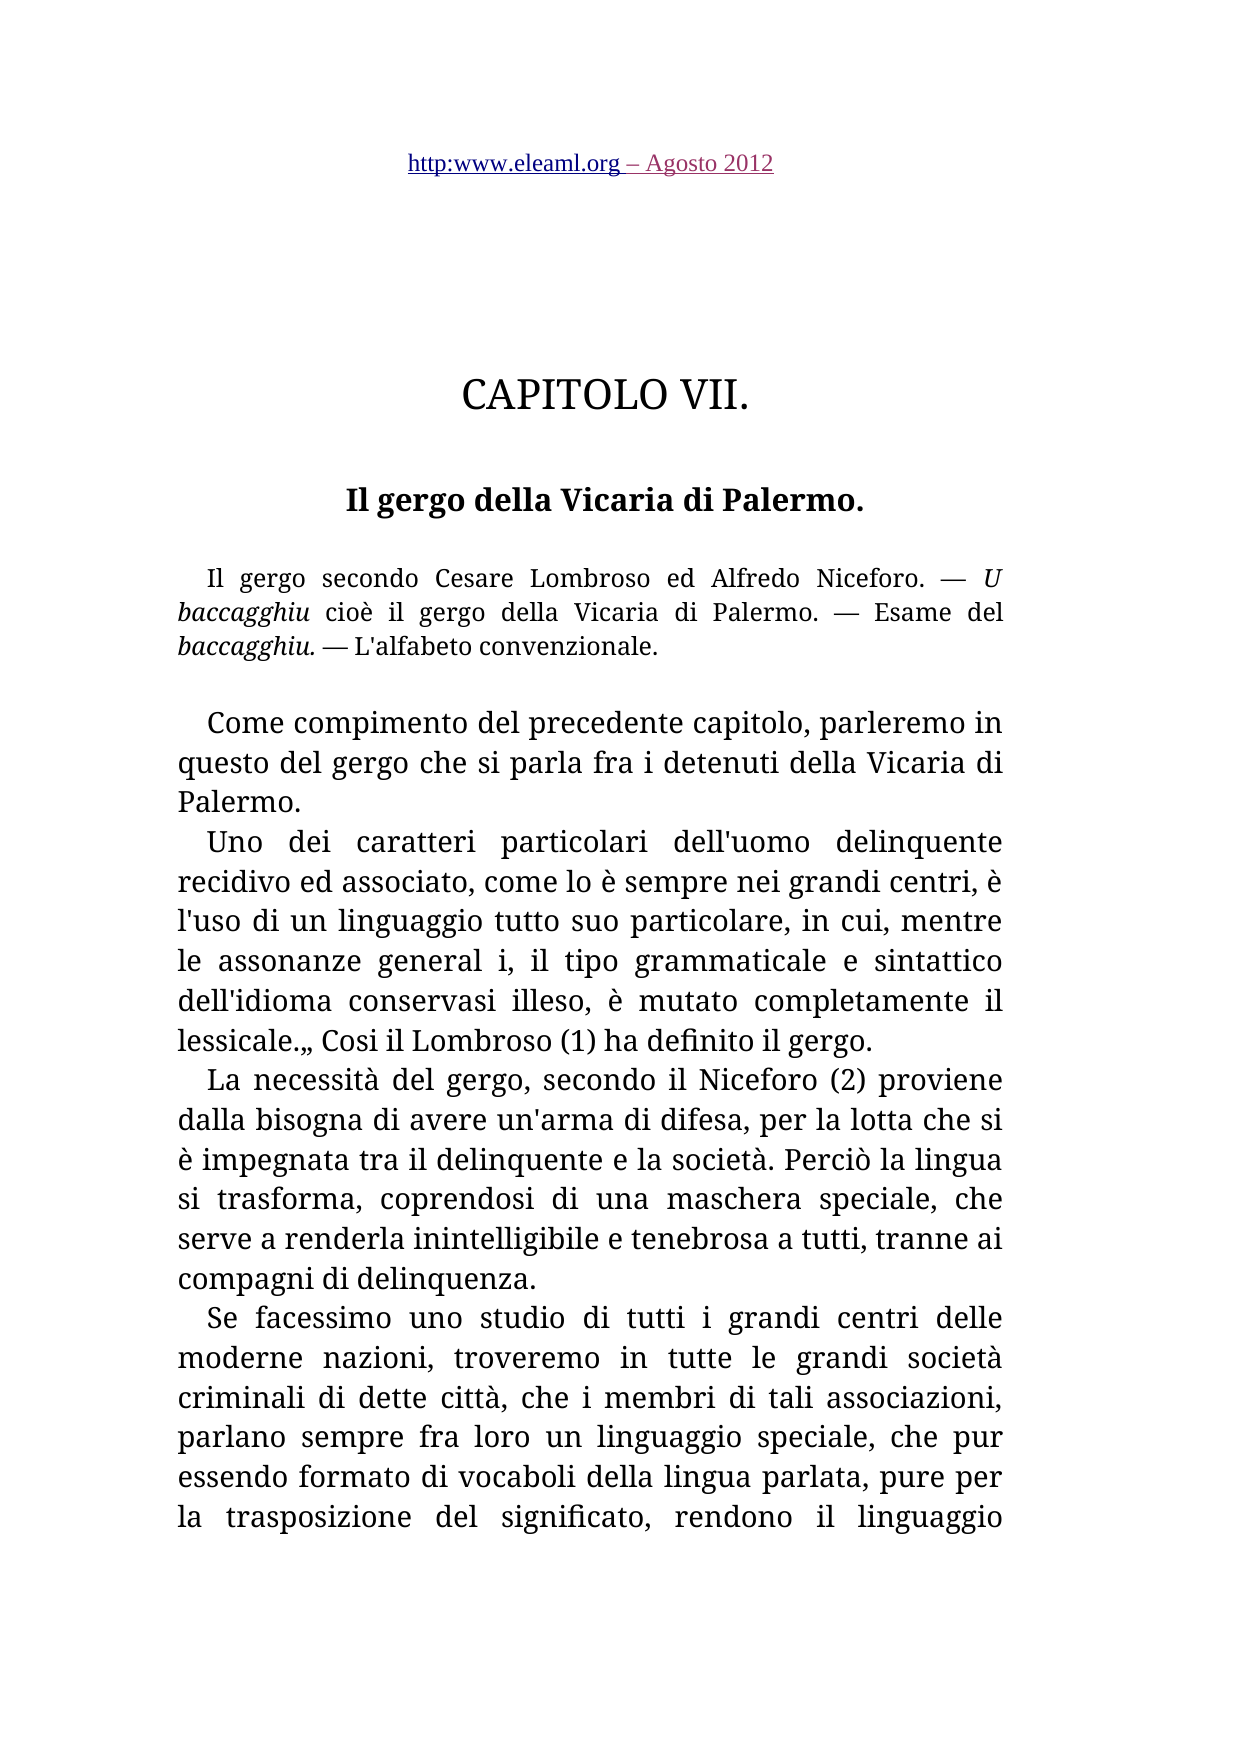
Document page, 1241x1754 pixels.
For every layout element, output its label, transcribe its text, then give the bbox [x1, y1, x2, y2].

text Il gergo della Vicaria di Palermo. [177, 478, 1004, 521]
text CAPITOLO VII. [177, 364, 1004, 421]
text La necessità del gergo, secondo il Niceforo (2) proviene dalla bisogna di avere un'arma di difesa, per la lotta che si è impegnata tra il delinquente e la società. Perciò la lingua si trasforma, coprendosi di una maschera speciale, che serve a renderla inintelligibile e tenebrosa a tutti, tranne ai compagni di delinquenza. [177, 1059, 1004, 1298]
text Il gergo secondo Cesare Lombroso ed Alfredo Niceforo. — U baccagghiu cioè il gergo della Vicaria di Palermo. — Esame del baccagghiu. — L'alfabeto convenzionale. [177, 560, 1004, 663]
text Come compimento del precedente capitolo, parleremo in questo del gergo che si parla fra i detenuti della Vicaria di Palermo. [177, 702, 1004, 821]
text Uno dei caratteri particolari dell'uomo delinquente recidivo ed associato, come lo è sempre nei grandi centri, è l'uso di un linguaggio tutto suo particolare, in cui, mentre le assonanze general i, il tipo grammaticale e sintattico dell'idioma conservasi illeso, è mutato completamente il lessicale.„ Cosi il Lombroso (1) ha definito il gergo. [177, 821, 1004, 1059]
text Se facessimo uno studio di tutti i grandi centri delle moderne nazioni, troveremo in tutte le grandi società criminali di dette città, che i membri di tali associazioni, parlano sempre fra loro un linguaggio speciale, che pur essendo formato di vocaboli della lingua parlata, pure per la trasposizione del significato, rendono il linguaggio [177, 1298, 1004, 1536]
